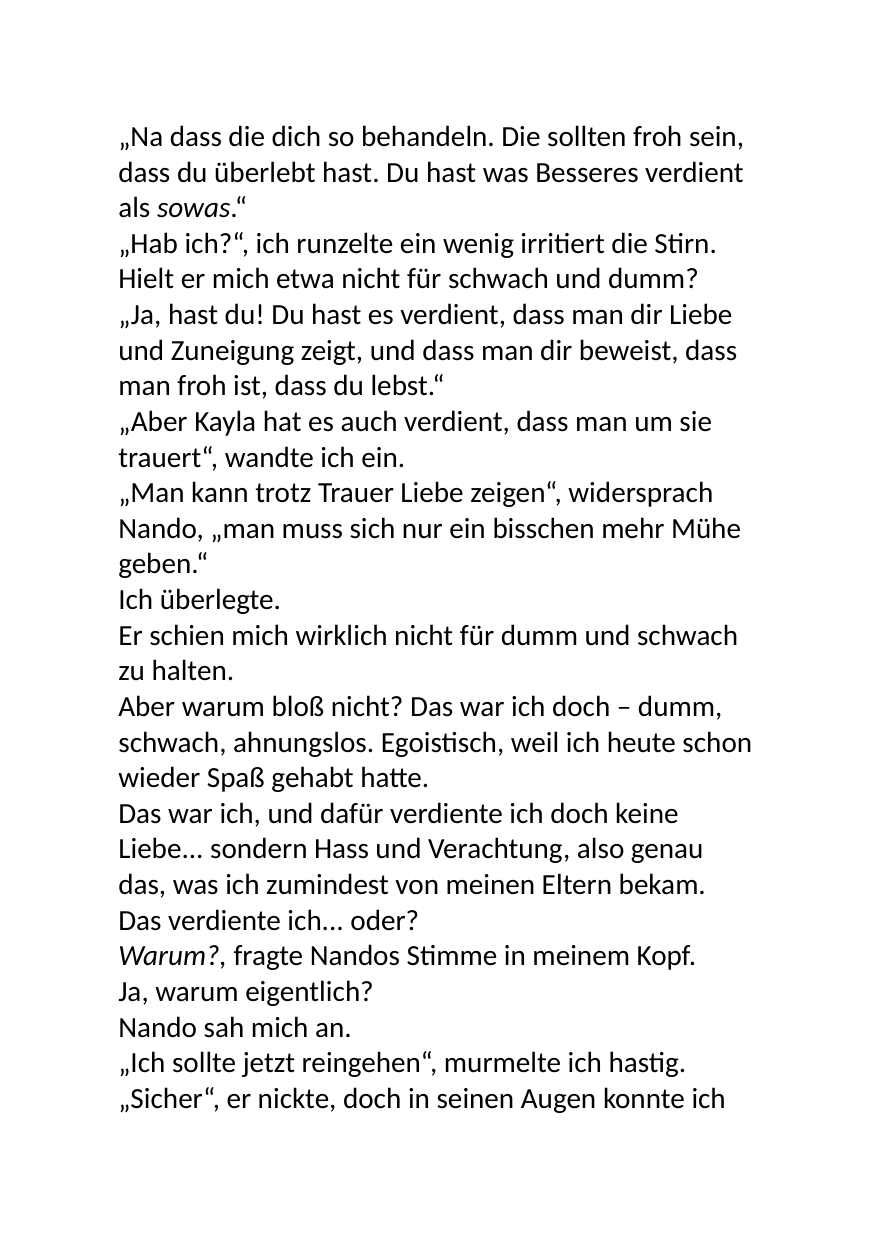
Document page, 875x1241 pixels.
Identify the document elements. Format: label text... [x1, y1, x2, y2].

text Das war ich, und dafür verdiente ich doch keine Liebe... sondern Hass und Verachtung, also genau das, was ich zumindest von meinen Eltern bekam. [118, 795, 756, 902]
text „Man kann trotz Trauer Liebe zeigen“, widersprach Nando, „man muss sich nur ein bisschen mehr Mühe geben.“ [118, 474, 756, 581]
text Nando sah mich an. [118, 1009, 756, 1044]
text „Ja, hast du! Du hast es verdient, dass man dir Liebe und Zuneigung zeigt, und dass man dir beweist, dass man froh ist, dass du lebst.“ [118, 296, 756, 403]
text „Sicher“, er nickte, doch in seinen Augen konnte ich [118, 1080, 756, 1116]
text Aber warum bloß nicht? Das war ich doch – dumm, schwach, ahnungslos. Egoistisch, weil ich heute schon wieder Spaß gehabt hatte. [118, 688, 756, 795]
text Ich überlegte. [118, 581, 756, 617]
text Ja, warum eigentlich? [118, 973, 756, 1009]
text „Aber Kayla hat es auch verdient, dass man um sie trauert“, wandte ich ein. [118, 403, 756, 474]
text „Hab ich?“, ich runzelte ein wenig irritiert die Stirn. Hielt er mich etwa nicht für schwach und dumm? [118, 225, 756, 296]
text Das verdiente ich... oder? [118, 902, 756, 937]
text Er schien mich wirklich nicht für dumm und schwach zu halten. [118, 617, 756, 688]
text „Ich sollte jetzt reingehen“, murmelte ich hastig. [118, 1044, 756, 1080]
text Warum?, fragte Nandos Stimme in meinem Kopf. [118, 937, 756, 973]
text „Na dass die dich so behandeln. Die sollten froh sein, dass du überlebt hast. Du hast was Besseres verdient als sowas.“ [118, 118, 756, 225]
